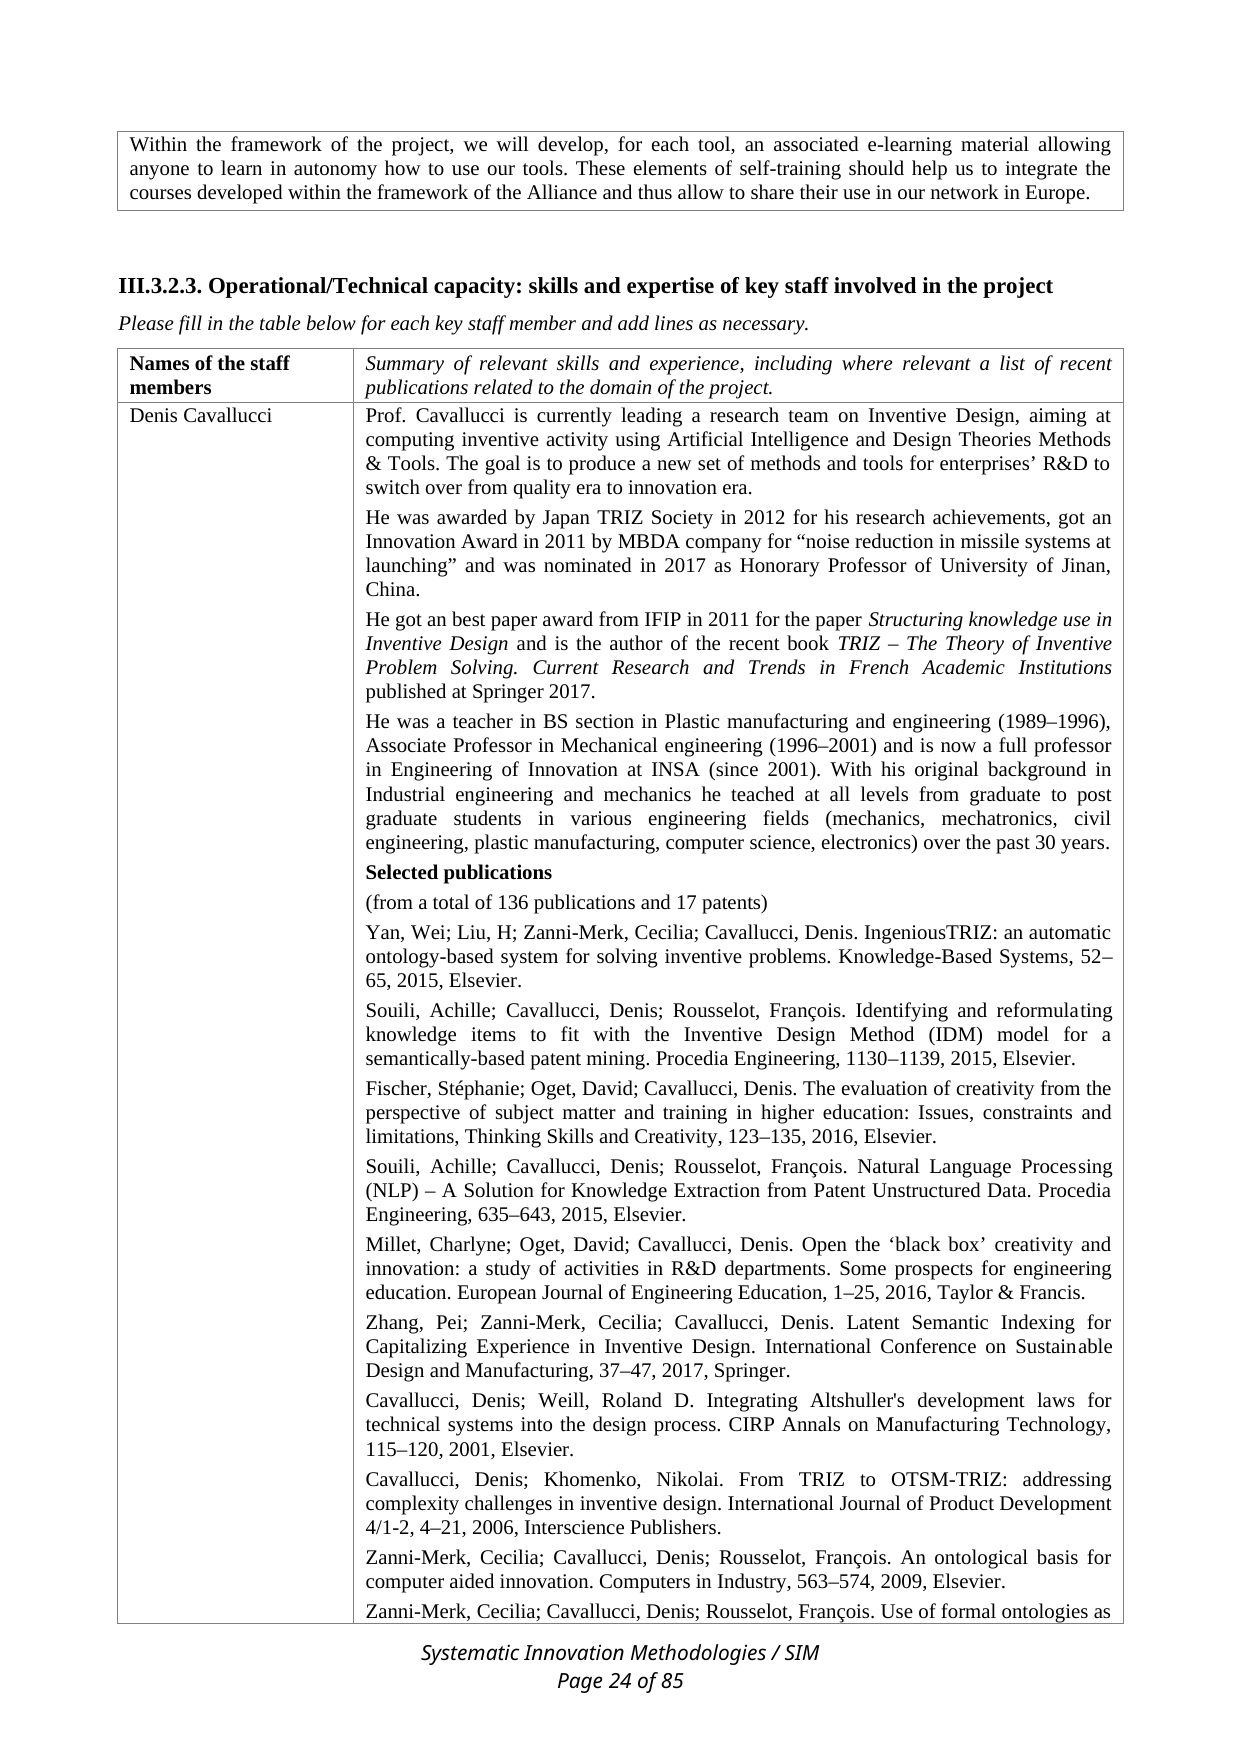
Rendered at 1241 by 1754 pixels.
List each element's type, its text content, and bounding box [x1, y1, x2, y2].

table_header Names of the staff members [118, 349, 353, 402]
text III.3.2.3. Operational/Technical capacity: skills and expertise of key staff involved in the project [118, 272, 1122, 298]
text Please fill in the table below for each key staff member and add lines as necessary. [118, 311, 1122, 335]
table_cell Prof. Cavallucci is currently leading a research team on Inventive Design, aiming at computing inventive activity using Artificial Intelligence and Design Theories Methods & Tools. The goal is to produce a new set of methods and tools for enterprises’ R&D to switch over from quality era to innovation era. He was awarded by Japan TRIZ Society in 2012 for his research achievements, got an Innovation Award in 2011 by MBDA company for “noise reduction in missile systems at launching” and was nominated in 2017 as Honorary Professor of University of Jinan, China. He got an best paper award from IFIP in 2011 for the paper Structuring knowledge use in Inventive Design and is the author of the recent book TRIZ – The Theory of Inventive Problem Solving. Current Research and Trends in French Academic Institutions published at Springer 2017. He was a teacher in BS section in Plastic manufacturing and engineering (1989–1996), Associate Professor in Mechanical engineering (1996–2001) and is now a full professor in Engineering of Innovation at INSA (since 2001). With his original background in Industrial engineering and mechanics he teached at all levels from graduate to post graduate students in various engineering fields (mechanics, mechatronics, civil engineering, plastic manufacturing, computer science, electronics) over the past 30 years. Selected publications (from a total of 136 publications and 17 patents) Yan, Wei; Liu, H; Zanni-Merk, Cecilia; Cavallucci, Denis. IngeniousTRIZ: an automatic ontology-based system for solving inventive problems. Knowledge-Based Systems, 52–65, 2015, Elsevier. Souili, Achille; Cavallucci, Denis; Rousselot, François. Identifying and reformula­ting knowledge items to fit with the Inventive Design Method (IDM) model for a semantically-based patent mining. Procedia Engineering, 1130–1139, 2015, Elsevier. Fischer, Stéphanie; Oget, David; Cavallucci, Denis. The evaluation of creativity from the perspective of subject matter and training in higher education: Issues, constraints and limitations, Thinking Skills and Creativity, 123–135, 2016, Elsevier. Souili, Achille; Cavallucci, Denis; Rousselot, François. Natural Language Proces­sing (NLP) – A Solution for Knowledge Extraction from Patent Unstructured Data. Procedia Engineering, 635–643, 2015, Elsevier. Millet, Charlyne; Oget, David; Cavallucci, Denis. Open the ‘black box’ creativity and innovation: a study of activities in R&D departments. Some prospects for engineering education. European Journal of Engineering Education, 1–25, 2016, Taylor & Francis. Zhang, Pei; Zanni-Merk, Cecilia; Cavallucci, Denis. Latent Semantic Indexing for Capitalizing Experience in Inventive Design. International Conference on Sustain­able Design and Manufacturing, 37–47, 2017, Springer. Cavallucci, Denis; Weill, Roland D. Integrating Altshuller's development laws for technical systems into the design process. CIRP Annals on Manufacturing Technology, 115–120, 2001, Elsevier. Cavallucci, Denis; Khomenko, Nikolai. From TRIZ to OTSM-TRIZ: addressing complexity challenges in inventive design. International Journal of Product Development 4/1-2, 4–21, 2006, Interscience Publishers. Zanni-Merk, Cecilia; Cavallucci, Denis; Rousselot, François. An ontological basis for computer aided innovation. Computers in Industry, 563–574, 2009, Elsevier. Zanni-Merk, Cecilia; Cavallucci, Denis; Rousselot, François. Use of formal ontologies as [354, 403, 1123, 1623]
table_cell Denis Cavallucci [118, 403, 353, 1623]
table_header Summary of relevant skills and experience, including where relevant a list of recent publications related to the domain of the project. [354, 349, 1123, 402]
table_header Within the framework of the project, we will develop, for each tool, an associated e-learning material allowing anyone to learn in autonomy how to use our tools. These elements of self-training should help us to integrate the courses developed within the framework of the Alliance and thus allow to share their use in our network in Europe. [118, 132, 1123, 210]
